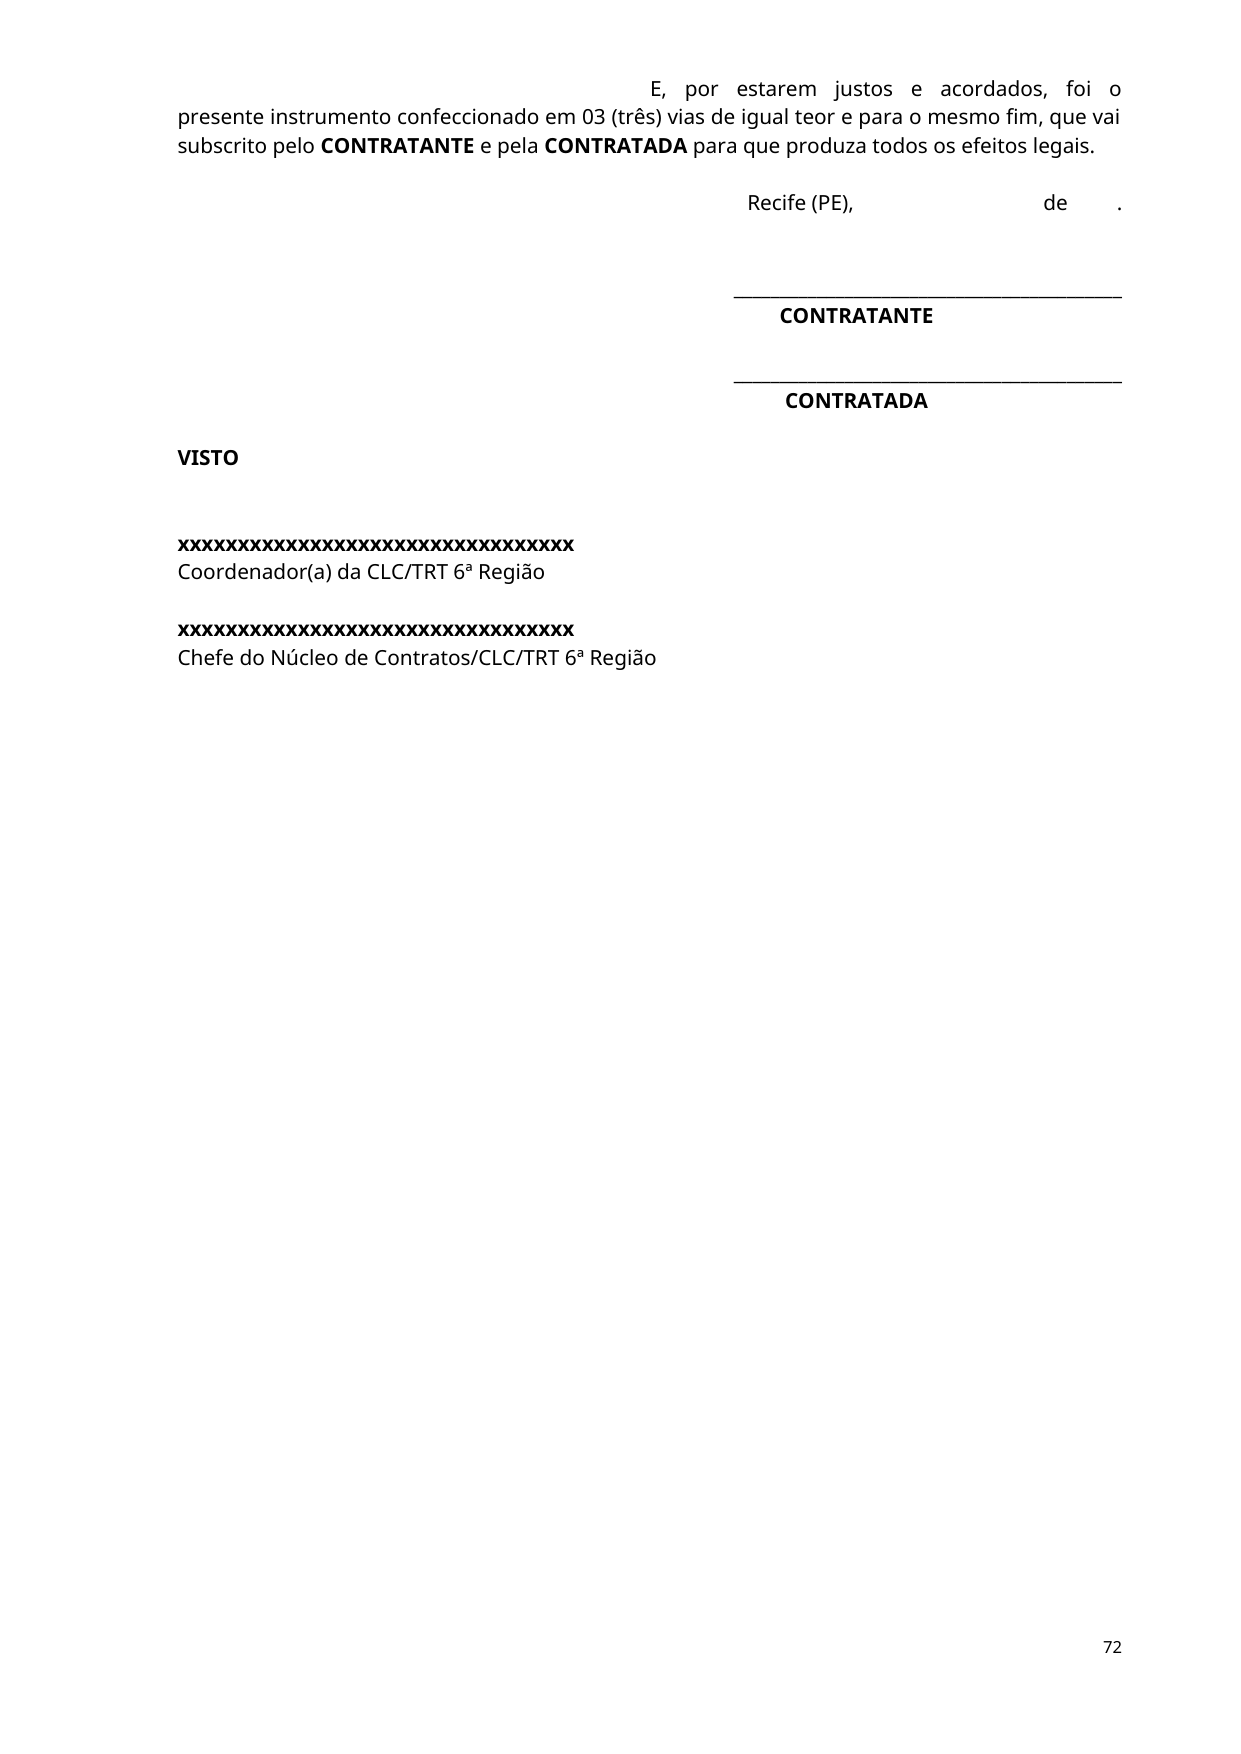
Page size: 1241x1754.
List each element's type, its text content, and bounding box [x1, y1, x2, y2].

text __________________________________________ [177, 273, 1122, 301]
text __________________________________________ [177, 358, 1122, 387]
text Coordenador(a) da CLC/TRT 6ª Região [177, 557, 1122, 586]
text xxxxxxxxxxxxxxxxxxxxxxxxxxxxxxxxx [177, 529, 1122, 557]
text VISTO [177, 443, 1122, 472]
text Chefe do Núcleo de Contratos/CLC/TRT 6ª Região [177, 643, 1122, 671]
text E, por estarem justos e acordados, foi o presente instrumento confeccionado em 03 (três) vias de igual teor e para o mesmo fim, que vai subscrito pelo CONTRATANTE e pela CONTRATADA para que produza todos os efeitos legais. [177, 74, 1122, 159]
text Recife (PE), de . [177, 188, 1122, 216]
text CONTRATANTE [177, 301, 1122, 330]
text xxxxxxxxxxxxxxxxxxxxxxxxxxxxxxxxx [177, 614, 1122, 643]
text CONTRATADA [177, 387, 1122, 415]
